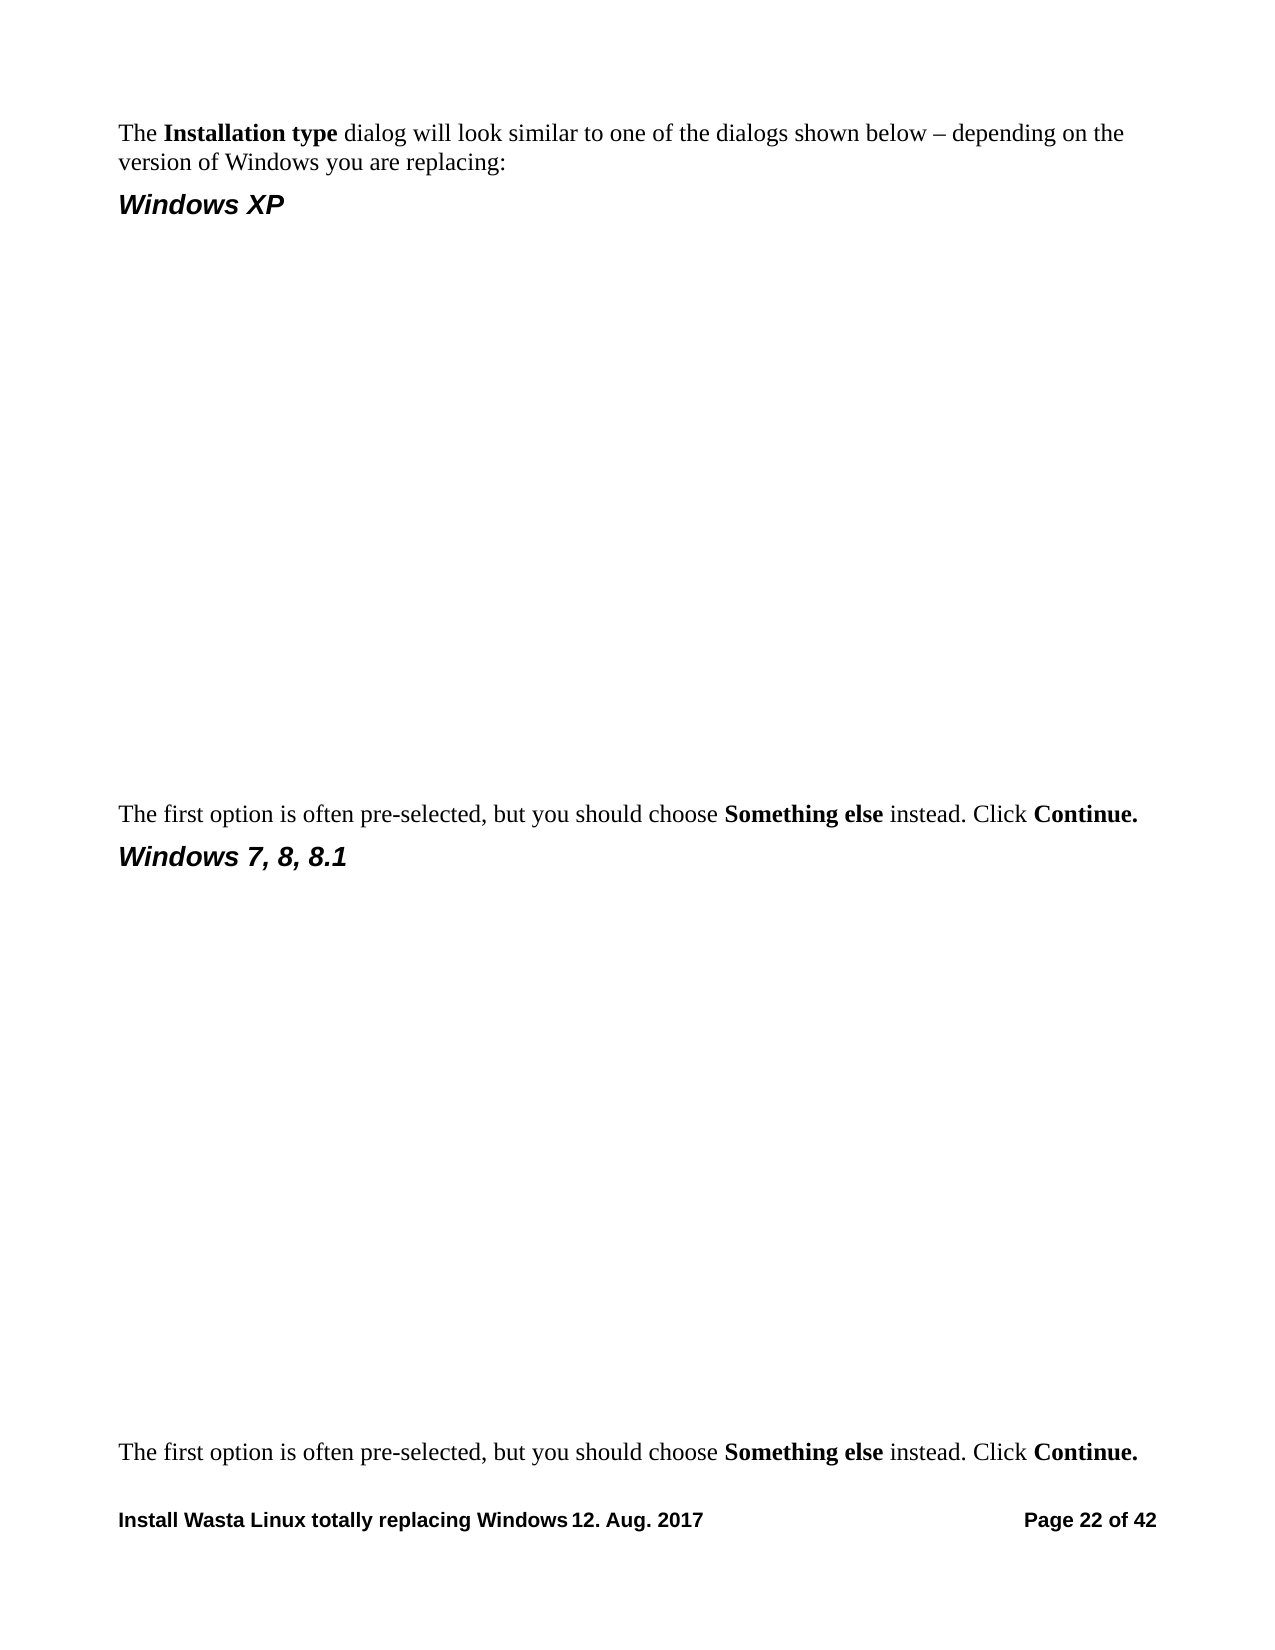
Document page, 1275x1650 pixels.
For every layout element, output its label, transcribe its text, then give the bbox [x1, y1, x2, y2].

subtitle Windows XP [118, 188, 1157, 220]
text The Installation type dialog will look similar to one of the dialogs shown below – depending on the version of Windows you are replacing: [118, 118, 1157, 176]
text The first option is often pre-selected, but you should choose Something else instead. Click Continue. [118, 1437, 1157, 1466]
subtitle Windows 7, 8, 8.1 [118, 841, 1157, 873]
text The first option is often pre-selected, but you should choose Something else instead. Click Continue. [118, 799, 1157, 828]
